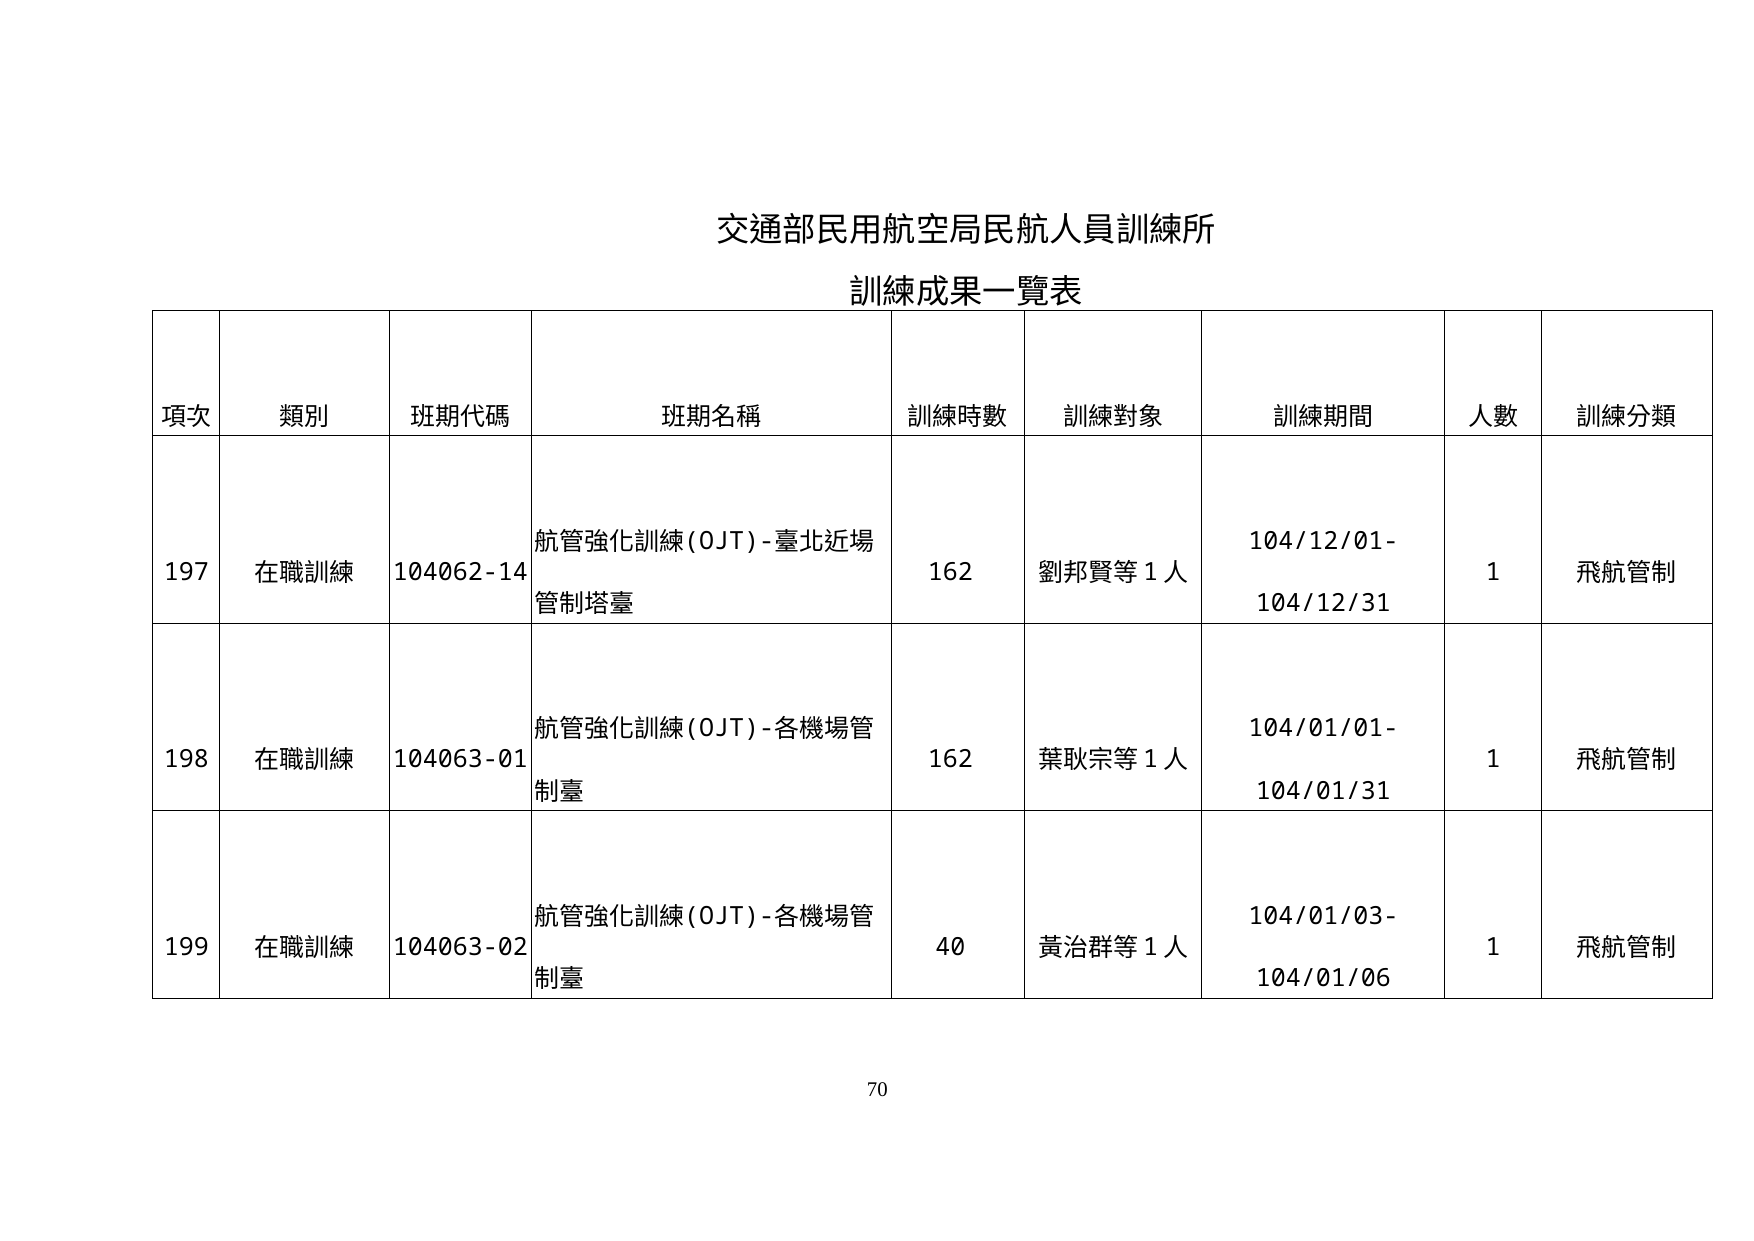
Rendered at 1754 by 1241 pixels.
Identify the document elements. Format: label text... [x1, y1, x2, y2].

table_cell 104/12/01-104/12/31 [1202, 436, 1444, 623]
table_cell 在職訓練 [220, 624, 389, 810]
table_cell 197 [153, 436, 219, 623]
table_cell 訓練成果一覽表 [220, 248, 1712, 310]
table_header [153, 185, 219, 248]
table_cell 在職訓練 [220, 811, 389, 998]
table_cell 162 [892, 436, 1024, 623]
table_cell 1 [1445, 811, 1541, 998]
table_cell 類別 [220, 311, 389, 435]
table_cell 飛航管制 [1542, 624, 1712, 810]
table_cell 航管強化訓練(OJT)-各機場管制臺 [532, 811, 891, 998]
table_cell 飛航管制 [1542, 436, 1712, 623]
table_cell 198 [153, 624, 219, 810]
table_cell 航管強化訓練(OJT)-臺北近場管制塔臺 [532, 436, 891, 623]
table_cell 航管強化訓練(OJT)-各機場管制臺 [532, 624, 891, 810]
table_cell 黃治群等1人 [1025, 811, 1201, 998]
table_cell 1 [1445, 624, 1541, 810]
table_cell 在職訓練 [220, 436, 389, 623]
table_cell 班期代碼 [390, 311, 531, 435]
table_cell 162 [892, 624, 1024, 810]
table_cell [153, 248, 219, 310]
table_cell 班期名稱 [532, 311, 891, 435]
table_cell 1 [1445, 436, 1541, 623]
table_cell 104062-14 [390, 436, 531, 623]
table_cell 104063-02 [390, 811, 531, 998]
table_cell 訓練對象 [1025, 311, 1201, 435]
table_cell 104/01/01-104/01/31 [1202, 624, 1444, 810]
table_cell 葉耿宗等1人 [1025, 624, 1201, 810]
table_cell 40 [892, 811, 1024, 998]
table_cell 訓練分類 [1542, 311, 1712, 435]
table_cell 項次 [153, 311, 219, 435]
table_cell 訓練時數 [892, 311, 1024, 435]
table_cell 劉邦賢等1人 [1025, 436, 1201, 623]
table_cell 199 [153, 811, 219, 998]
table_cell 104063-01 [390, 624, 531, 810]
table_cell 人數 [1445, 311, 1541, 435]
table_cell 104/01/03-104/01/06 [1202, 811, 1444, 998]
table_cell 訓練期間 [1202, 311, 1444, 435]
table_cell 飛航管制 [1542, 811, 1712, 998]
table_header 交通部民用航空局民航人員訓練所 [220, 185, 1712, 248]
